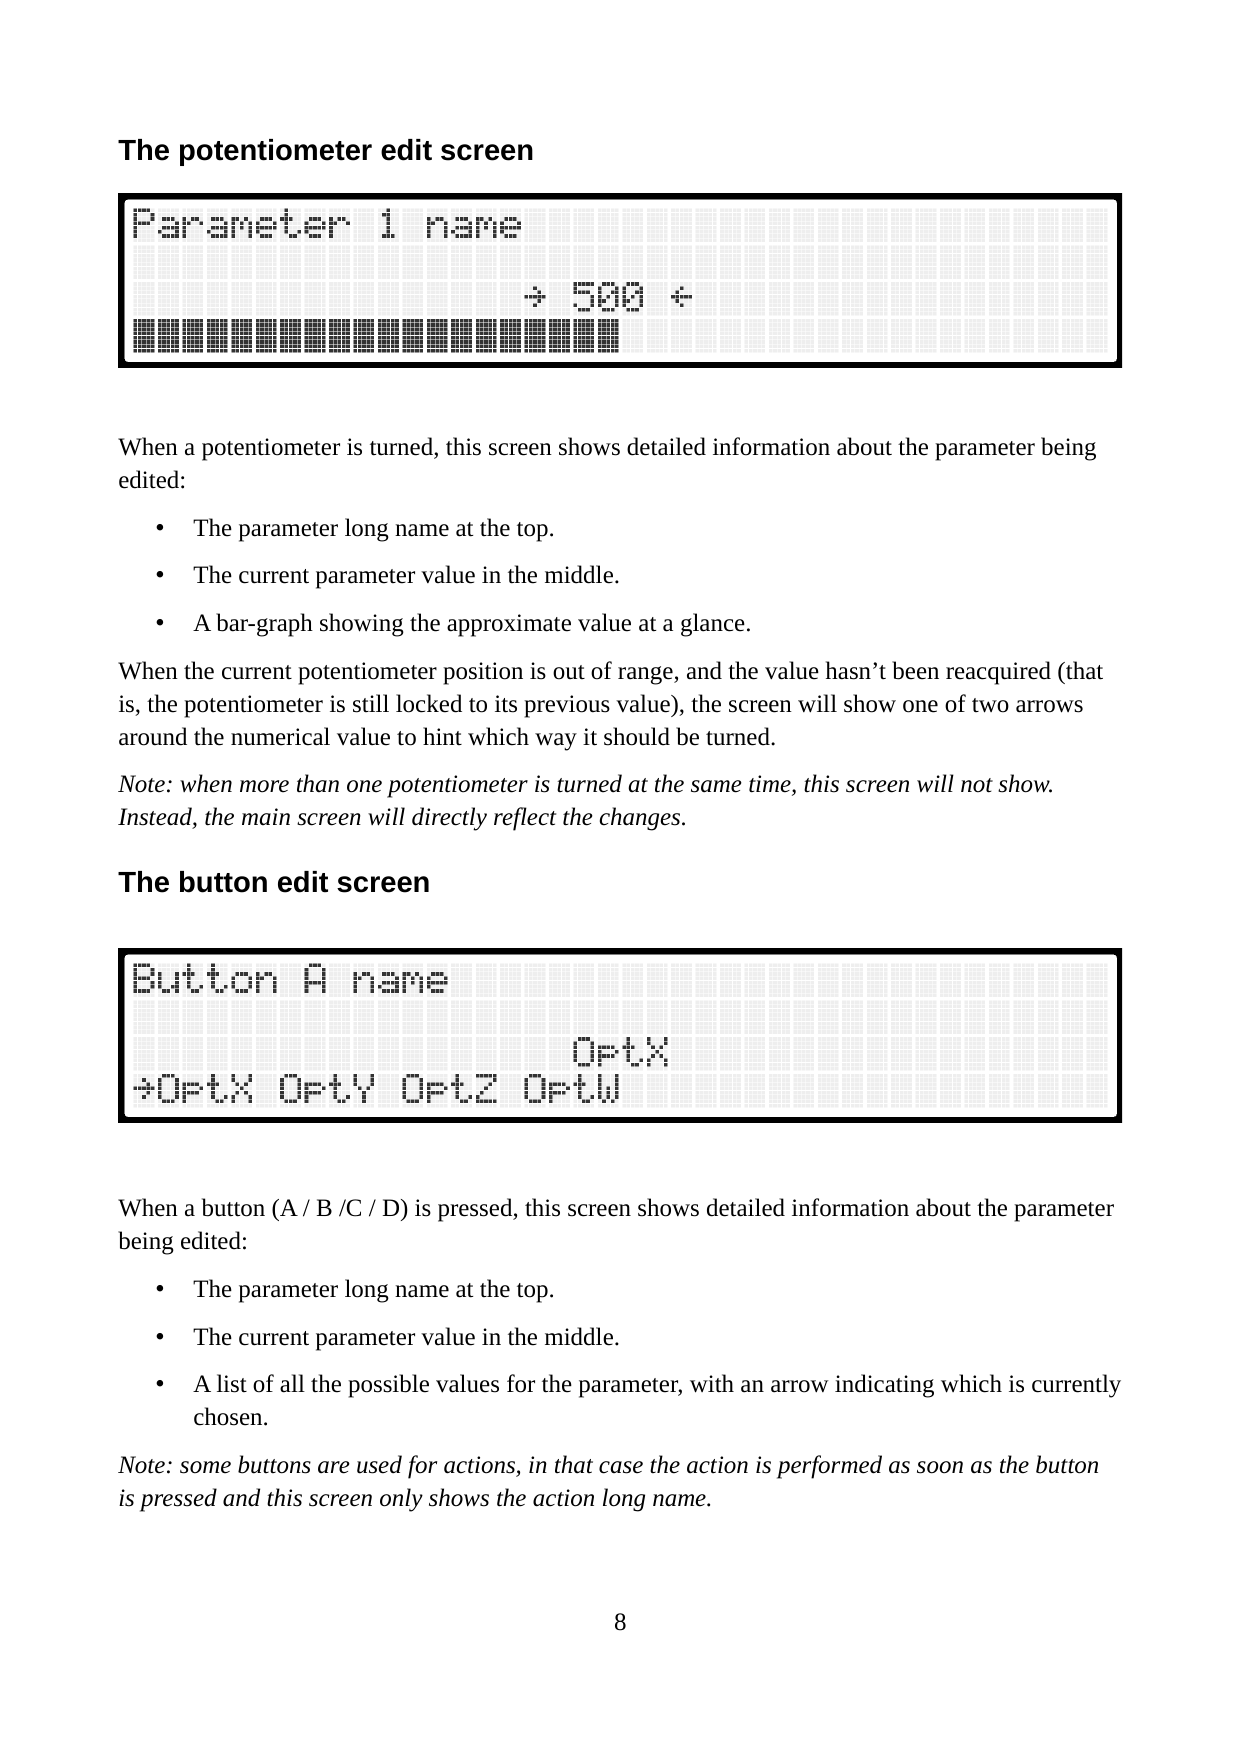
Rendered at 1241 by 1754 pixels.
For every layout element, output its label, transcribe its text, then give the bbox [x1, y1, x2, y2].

text When a button (A / B /C / D) is pressed, this screen shows detailed information about the parameter being edited: [118, 1193, 1122, 1255]
text Note: when more than one potentiometer is turned at the same time, this screen will not show. Instead, the main screen will directly reflect the changes. [118, 769, 1122, 831]
text When the current potentiometer position is out of range, and the value hasn’t been reacquired (that is, the potentiometer is still locked to its previous value), the screen will show one of two arrows around the numerical value to hint which way it should be turned. [118, 656, 1122, 751]
list The parameter long name at the top. [156, 1274, 1122, 1303]
list The parameter long name at the top. [156, 513, 1122, 542]
subtitle The potentiometer edit screen [118, 133, 1122, 166]
picture [118, 948, 1123, 1123]
list A list of all the possible values for the parameter, with an arrow indicating which is currently chosen. [156, 1369, 1122, 1431]
text When a potentiometer is turned, this screen shows detailed information about the parameter being edited: [118, 432, 1122, 494]
list The current parameter value in the middle. [156, 561, 1122, 589]
list A bar-graph showing the approximate value at a glance. [156, 608, 1122, 637]
picture [118, 193, 1123, 368]
subtitle The button edit screen [118, 865, 1122, 898]
text Note: some buttons are used for actions, in that case the action is performed as soon as the button is pressed and this screen only shows the action long name. [118, 1450, 1122, 1512]
list The current parameter value in the middle. [156, 1322, 1122, 1350]
